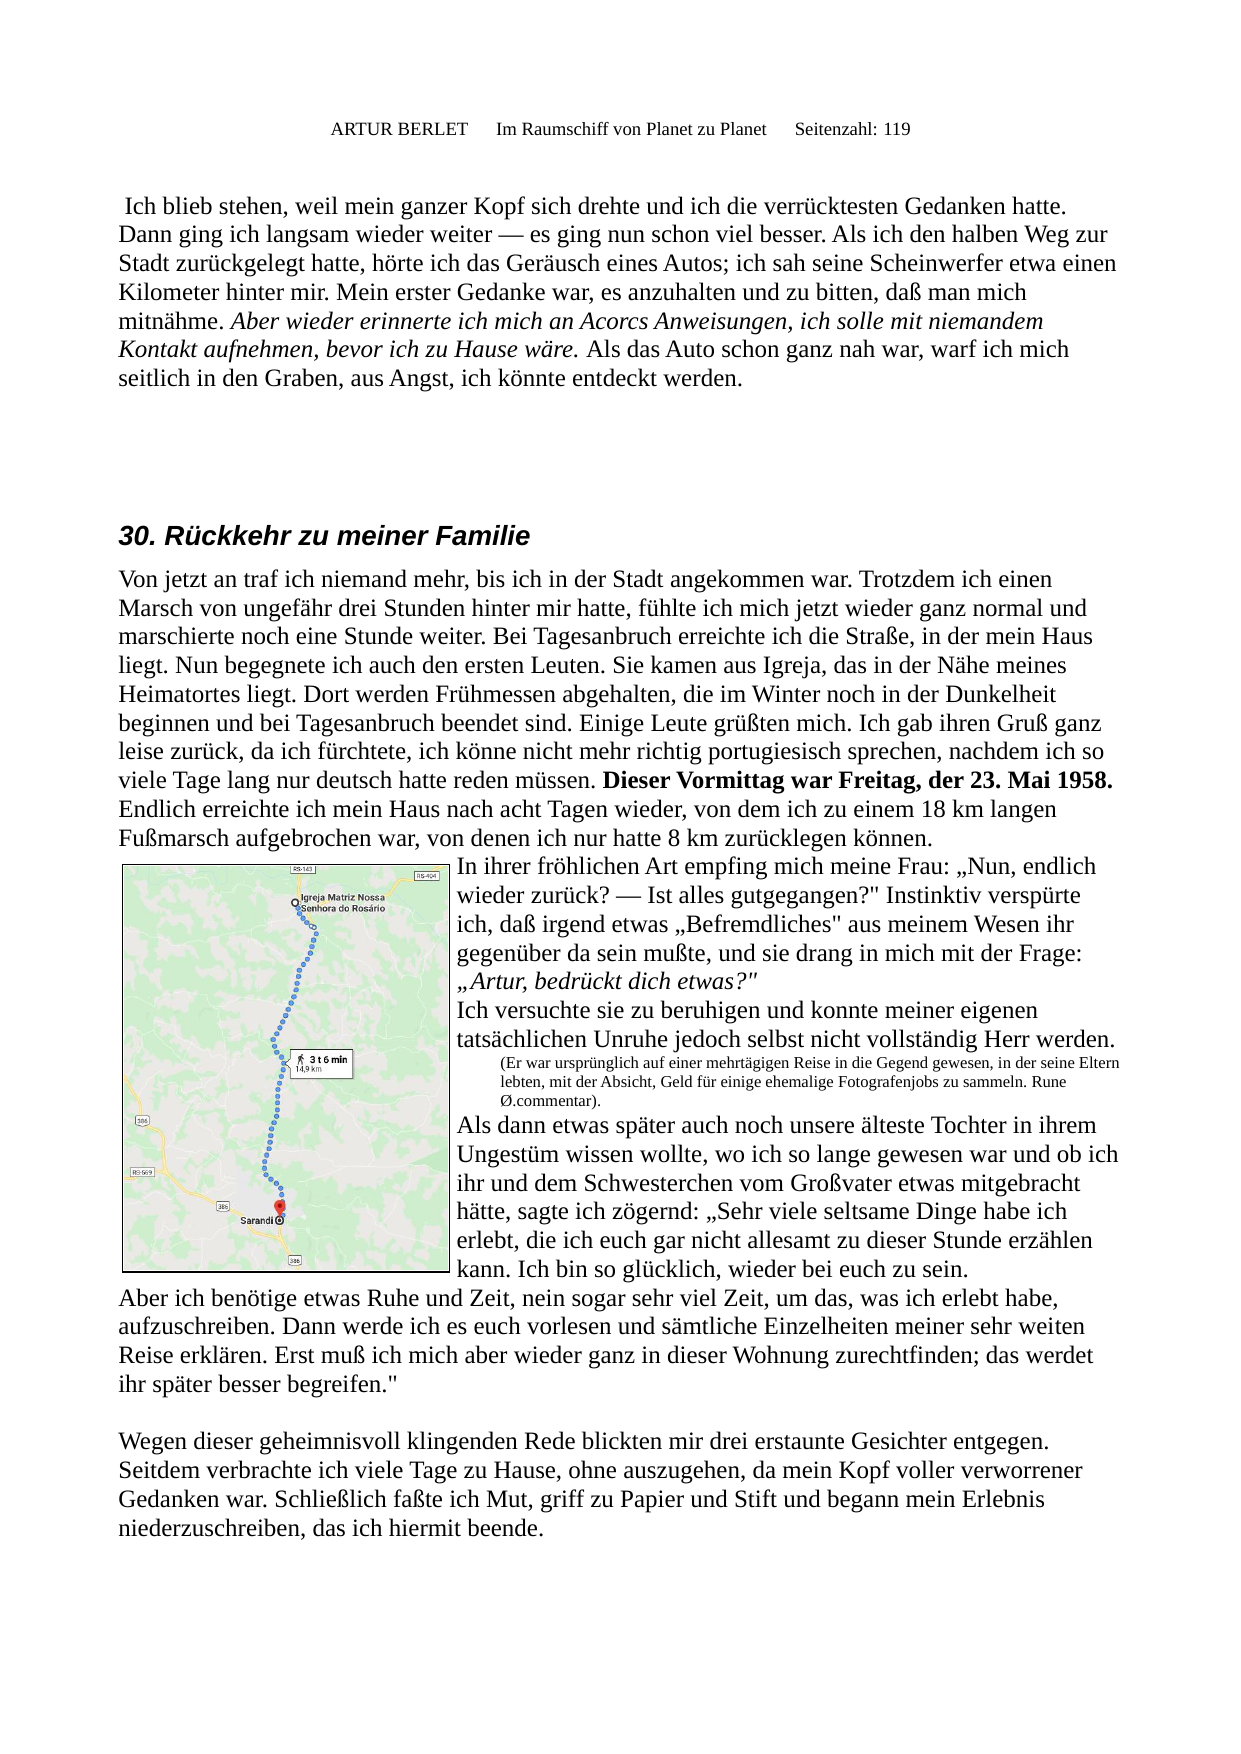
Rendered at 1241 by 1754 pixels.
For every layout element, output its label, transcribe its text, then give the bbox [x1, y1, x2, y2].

picture [124, 866, 448, 1270]
text Wegen dieser geheimnisvoll klingenden Rede blickten mir drei erstaunte Gesichter entgegen. Seitdem verbrachte ich viele Tage zu Hause, ohne auszu­gehen, da mein Kopf voller verworrener Gedanken war. Schließlich faßte ich Mut, griff zu Papier und Stift und begann mein Erlebnis niederzuschreiben, das ich hiermit beende. [118, 1426, 1123, 1541]
text (Er war ursprünglich auf einer mehrtägigen Reise in die Gegend gewesen, in der seine Eltern lebten, mit der Absicht, Geld für einige ehemalige Fotografenjobs zu sammeln. Rune Ø.commentar). [450, 1053, 1123, 1110]
text Ich versuchte sie zu beruhigen und konnte meiner eigenen tatsächlichen Unruhe jedoch selbst nicht vollständig Herr werden. [450, 995, 1123, 1053]
text Als dann etwas später auch noch unsere älteste Tochter in ihrem Ungestüm wissen wollte, wo ich so lange gewesen war und ob ich ihr und dem Schwesterchen vom Groß­vater etwas mitgebracht hätte, sagte ich zögernd: „Sehr viele seltsame Dinge habe ich erlebt, die ich euch gar nicht allesamt zu dieser Stunde erzählen kann. Ich bin so glücklich, wieder bei euch zu sein. [118, 1110, 1123, 1283]
text Ich blieb stehen, weil mein ganzer Kopf sich drehte und ich die verrücktesten Gedanken hatte. Dann ging ich langsam wieder weiter — es ging nun schon viel besser. Als ich den halben Weg zur Stadt zurückgelegt hatte, hörte ich das Geräusch eines Autos; ich sah seine Scheinwerfer etwa einen Kilometer hinter mir. Mein erster Gedanke war, es anzuhalten und zu bitten, daß man mich mitnähme. Aber wieder erinnerte ich mich an Acorcs Anweisungen, ich solle mit niemandem Kontakt aufnehmen, bevor ich zu Hause wäre. Als das Auto schon ganz nah war, warf ich mich seitlich in den Graben, aus Angst, ich könnte ent­deckt werden. [118, 191, 1123, 392]
subtitle 30. Rückkehr zu meiner Familie [118, 519, 1123, 551]
text In ihrer fröhlichen Art empfing mich meine Frau: „Nun, endlich wieder zurück? — Ist alles gutgegangen?" Instinktiv verspürte ich, daß irgend etwas „Befremdliches" aus meinem Wesen ihr gegenüber da sein mußte, und sie drang in mich mit der Frage: „Artur, bedrückt dich etwas?" [118, 851, 1123, 995]
text Von jetzt an traf ich niemand mehr, bis ich in der Stadt angekommen war. Trotzdem ich einen Marsch von unge­fähr drei Stunden hinter mir hatte, fühlte ich mich jetzt wieder ganz normal und marschierte noch eine Stunde weiter. Bei Tagesanbruch erreichte ich die Straße, in der mein Haus liegt. Nun begegnete ich auch den ersten Leuten. Sie kamen aus Igreja, das in der Nähe meines Heimatortes liegt. Dort werden Frühmessen abgehalten, die im Winter noch in der Dunkelheit beginnen und bei Tagesanbruch beendet sind. Einige Leute grüßten mich. Ich gab ihren Gruß ganz leise zurück, da ich fürchtete, ich könne nicht mehr richtig portugiesisch sprechen, nachdem ich so viele Tage lang nur deutsch hatte reden müssen. Dieser Vormittag war Freitag, der 23. Mai 1958. Endlich erreichte ich mein Haus nach acht Tagen wieder, von dem ich zu einem 18 km langen Fußmarsch aufge­brochen war, von denen ich nur hatte 8 km zurücklegen können. [118, 564, 1123, 851]
text Aber ich benötige etwas Ruhe und Zeit, nein sogar sehr viel Zeit, um das, was ich erlebt habe, aufzuschreiben. Dann werde ich es euch vorlesen und sämtliche Einzelheiten meiner sehr wei­ten Reise erklären. Erst muß ich mich aber wieder ganz in dieser Wohnung zurechtfinden; das werdet ihr später bes­ser begreifen." [118, 1283, 1123, 1398]
